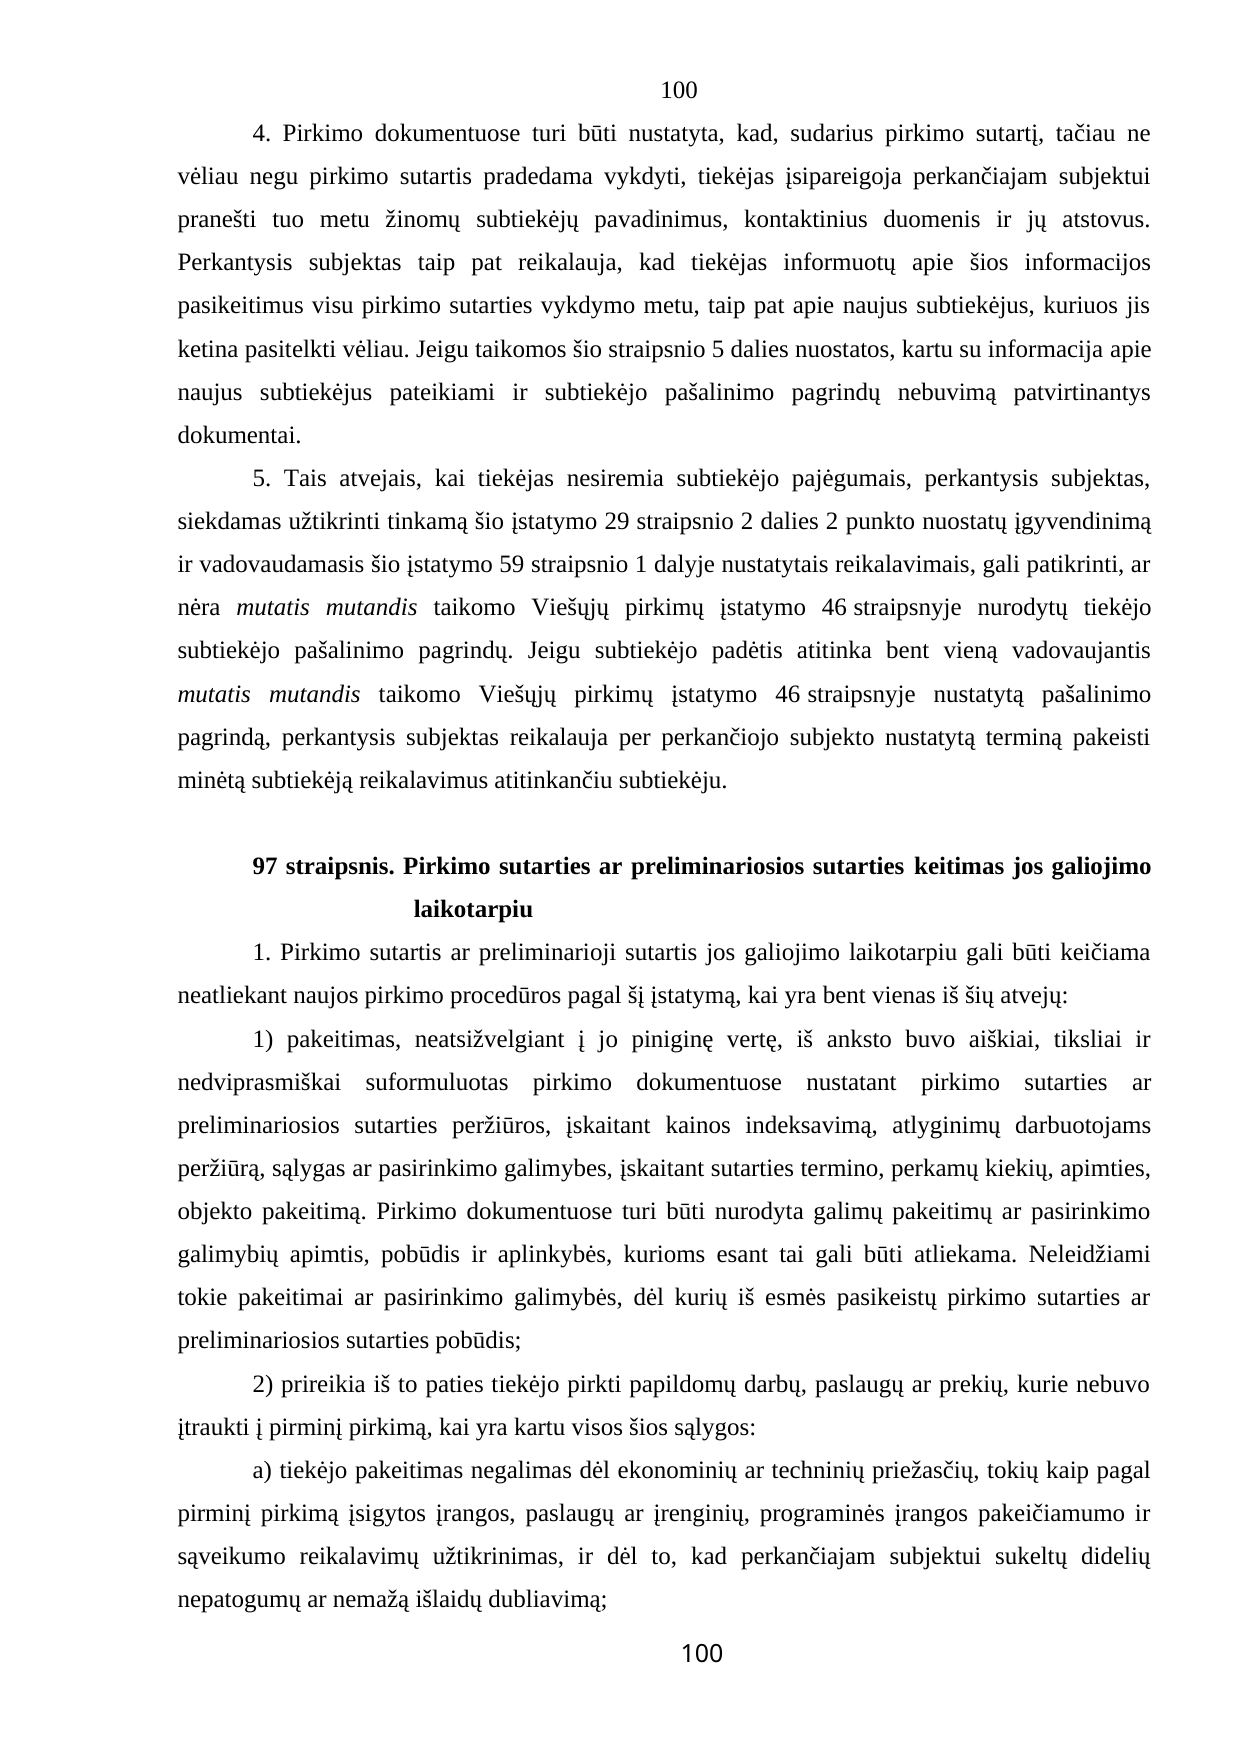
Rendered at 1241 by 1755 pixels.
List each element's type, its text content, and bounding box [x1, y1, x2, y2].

text 5. Tais atvejais, kai tiekėjas nesiremia subtiekėjo pajėgumais, perkantysis subjektas, siekdamas užtikrinti tinkamą šio įstatymo 29 straipsnio 2 dalies 2 punkto nuostatų įgyvendinimą ir vadovaudamasis šio įstatymo 59 straipsnio 1 dalyje nustatytais reikalavimais, gali patikrinti, ar nėra mutatis mutandis taikomo Viešųjų pirkimų įstatymo 46 straipsnyje nurodytų tiekėjo subtiekėjo pašalinimo pagrindų. Jeigu subtiekėjo padėtis atitinka bent vieną vadovaujantis mutatis mutandis taikomo Viešųjų pirkimų įstatymo 46 straipsnyje nustatytą pašalinimo pagrindą, perkantysis subjektas reikalauja per perkančiojo subjekto nustatytą terminą pakeisti minėtą subtiekėją reikalavimus atitinkančiu subtiekėju. [177, 463, 1152, 794]
text 2) prireikia iš to paties tiekėjo pirkti papildomų darbų, paslaugų ar prekių, kurie nebuvo įtraukti į pirminį pirkimą, kai yra kartu visos šios sąlygos: [177, 1369, 1152, 1441]
text 1. Pirkimo sutartis ar preliminarioji sutartis jos galiojimo laikotarpiu gali būti keičiama neatliekant naujos pirkimo procedūros pagal šį įstatymą, kai yra bent vienas iš šių atvejų: [177, 937, 1152, 1009]
text 4. Pirkimo dokumentuose turi būti nustatyta, kad, sudarius pirkimo sutartį, tačiau ne vėliau negu pirkimo sutartis pradedama vykdyti, tiekėjas įsipareigoja perkančiajam subjektui pranešti tuo metu žinomų subtiekėjų pavadinimus, kontaktinius duomenis ir jų atstovus. Perkantysis subjektas taip pat reikalauja, kad tiekėjas informuotų apie šios informacijos pasikeitimus visu pirkimo sutarties vykdymo metu, taip pat apie naujus subtiekėjus, kuriuos jis ketina pasitelkti vėliau. Jeigu taikomos šio straipsnio 5 dalies nuostatos, kartu su informacija apie naujus subtiekėjus pateikiami ir subtiekėjo pašalinimo pagrindų nebuvimą patvirtinantys dokumentai. [177, 118, 1152, 449]
text a) tiekėjo pakeitimas negalimas dėl ekonominių ar techninių priežasčių, tokių kaip pagal pirminį pirkimą įsigytos įrangos, paslaugų ar įrenginių, programinės įrangos pakeičiamumo ir sąveikumo reikalavimų užtikrinimas, ir dėl to, kad perkančiajam subjektui sukeltų didelių nepatogumų ar nemažą išlaidų dubliavimą; [177, 1455, 1152, 1613]
text 97 straipsnis. Pirkimo sutarties ar preliminariosios sutarties keitimas jos galiojimo laikotarpiu [252, 851, 1152, 923]
text 1) pakeitimas, neatsižvelgiant į jo piniginę vertę, iš anksto buvo aiškiai, tiksliai ir nedviprasmiškai suformuluotas pirkimo dokumentuose nustatant pirkimo sutarties ar preliminariosios sutarties peržiūros, įskaitant kainos indeksavimą, atlyginimų darbuotojams peržiūrą, sąlygas ar pasirinkimo galimybes, įskaitant sutarties termino, perkamų kiekių, apimties, objekto pakeitimą. Pirkimo dokumentuose turi būti nurodyta galimų pakeitimų ar pasirinkimo galimybių apimtis, pobūdis ir aplinkybės, kurioms esant tai gali būti atliekama. Neleidžiami tokie pakeitimai ar pasirinkimo galimybės, dėl kurių iš esmės pasikeistų pirkimo sutarties ar preliminariosios sutarties pobūdis; [177, 1024, 1152, 1354]
